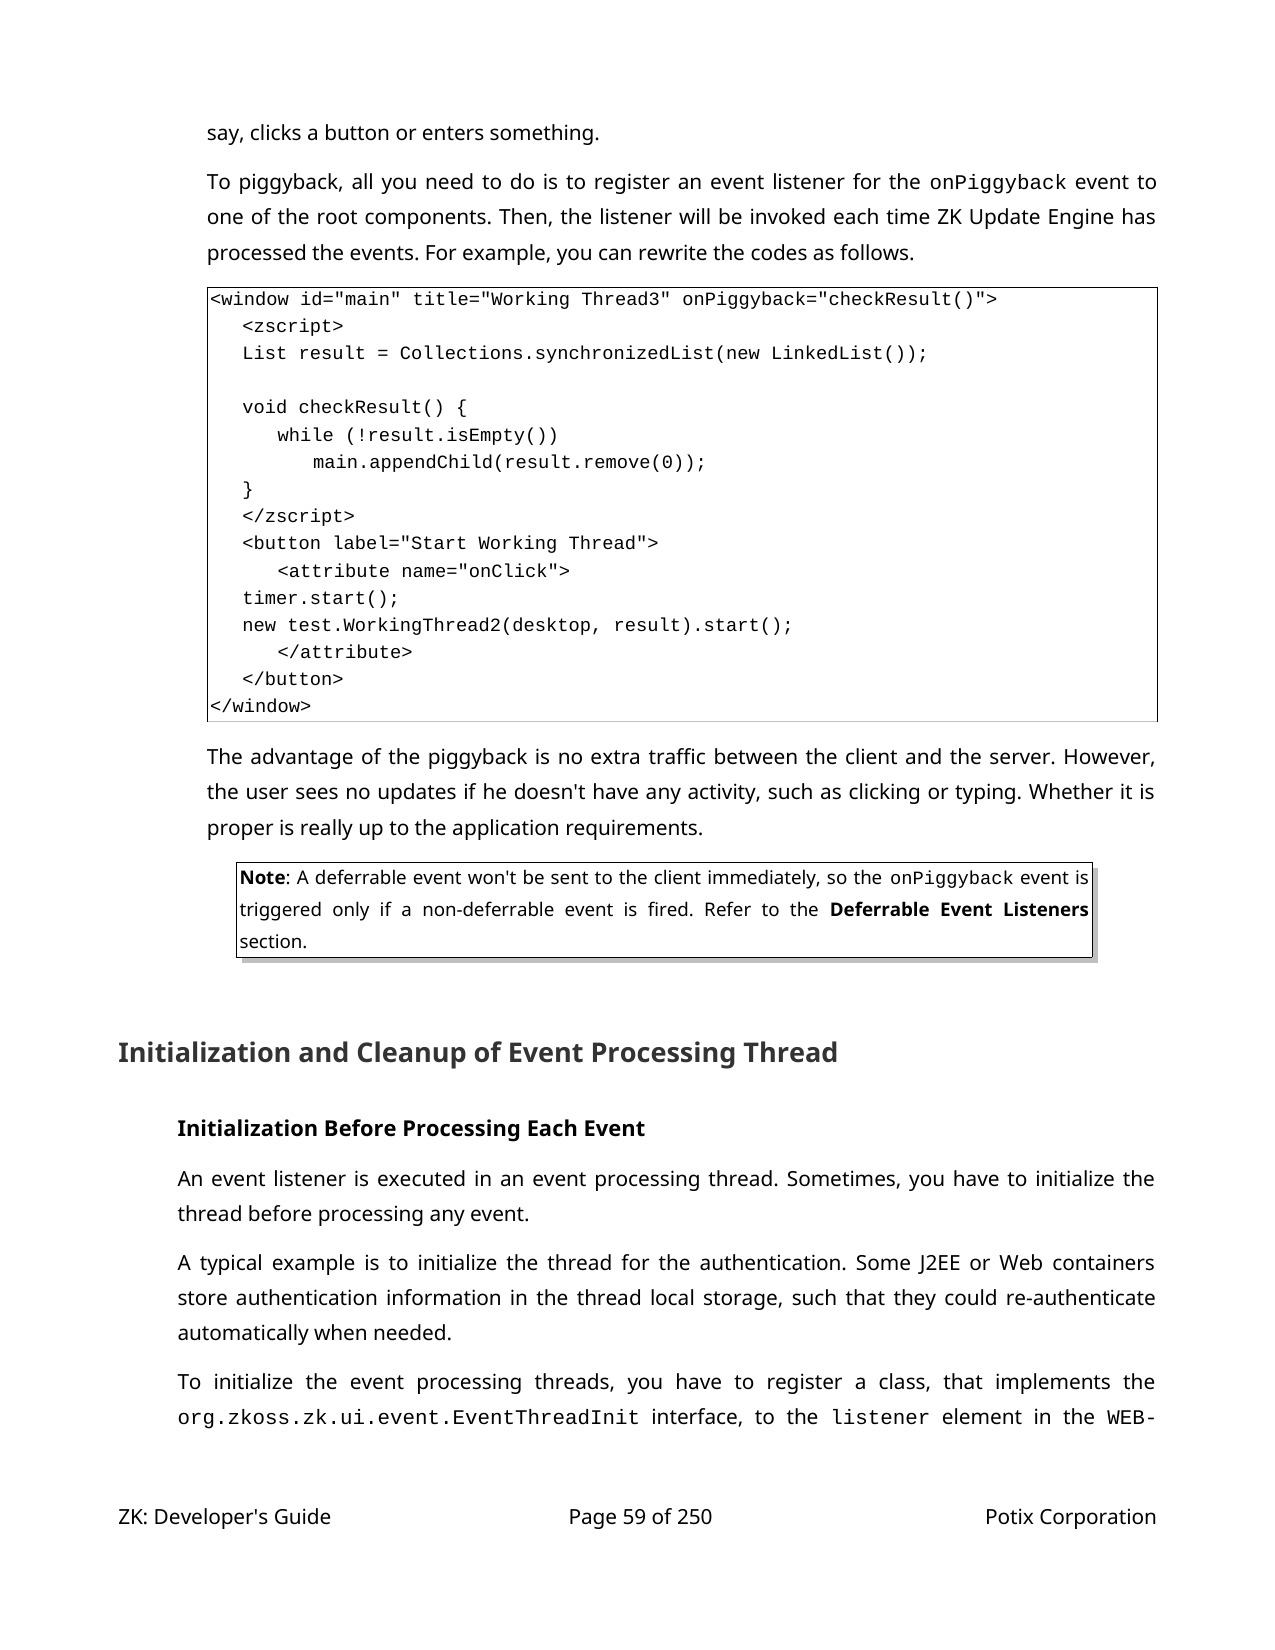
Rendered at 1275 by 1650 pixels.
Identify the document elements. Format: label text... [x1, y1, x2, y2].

text The advantage of the piggyback is no extra traffic between the client and the server. However, the user sees no updates if he doesn't have any activity, such as clicking or typing. Whether it is proper is really up to the application requirements. [207, 742, 1157, 841]
subtitle Initialization and Cleanup of Event Processing Thread [118, 1034, 1157, 1071]
text <button label="Start Working Thread"> [208, 531, 1157, 556]
text <attribute name="onClick"> [208, 558, 1157, 583]
text new test.WorkingThread2(desktop, result).start(); [208, 613, 1157, 637]
text </window> [208, 694, 1157, 721]
text <zscript> [208, 314, 1157, 338]
text } [208, 477, 1157, 501]
text </zscript> [208, 504, 1157, 528]
text <window id="main" title="Working Thread3" onPiggyback="checkResult()"> [208, 288, 1157, 311]
text To piggyback, all you need to do is to register an event listener for the onPiggyback event to one of the root components. Then, the listener will be invoked each time ZK Update Engine has processed the events. For example, you can rewrite the codes as follows. [207, 167, 1157, 266]
text Note: A deferrable event won't be sent to the client immediately, so the onPiggyback event is triggered only if a non-deferrable event is fired. Refer to the Deferrable Event Listeners section. [237, 863, 1092, 957]
text timer.start(); [208, 586, 1157, 610]
text </button> [208, 667, 1157, 691]
text A typical example is to initialize the thread for the authentication. Some J2EE or Web containers store authentication information in the thread local storage, such that they could re-authenticate automatically when needed. [177, 1248, 1157, 1346]
text main.appendChild(result.remove(0)); [208, 450, 1157, 474]
text say, clicks a button or enters something. [207, 118, 1157, 146]
text An event listener is executed in an event processing thread. Sometimes, you have to initialize the thread before processing any event. [177, 1164, 1157, 1227]
text </attribute> [208, 640, 1157, 664]
text List result = Collections.synchronizedList(new LinkedList()); [208, 341, 1157, 365]
text while (!result.isEmpty()) [208, 422, 1157, 447]
text void checkResult() { [208, 395, 1157, 419]
subtitle Initialization Before Processing Each Event [177, 1113, 1157, 1143]
text To initialize the event processing threads, you have to register a class, that implements the org.zkoss.zk.ui.event.EventThreadInit interface, to the listener element in the WEB- [177, 1367, 1157, 1431]
